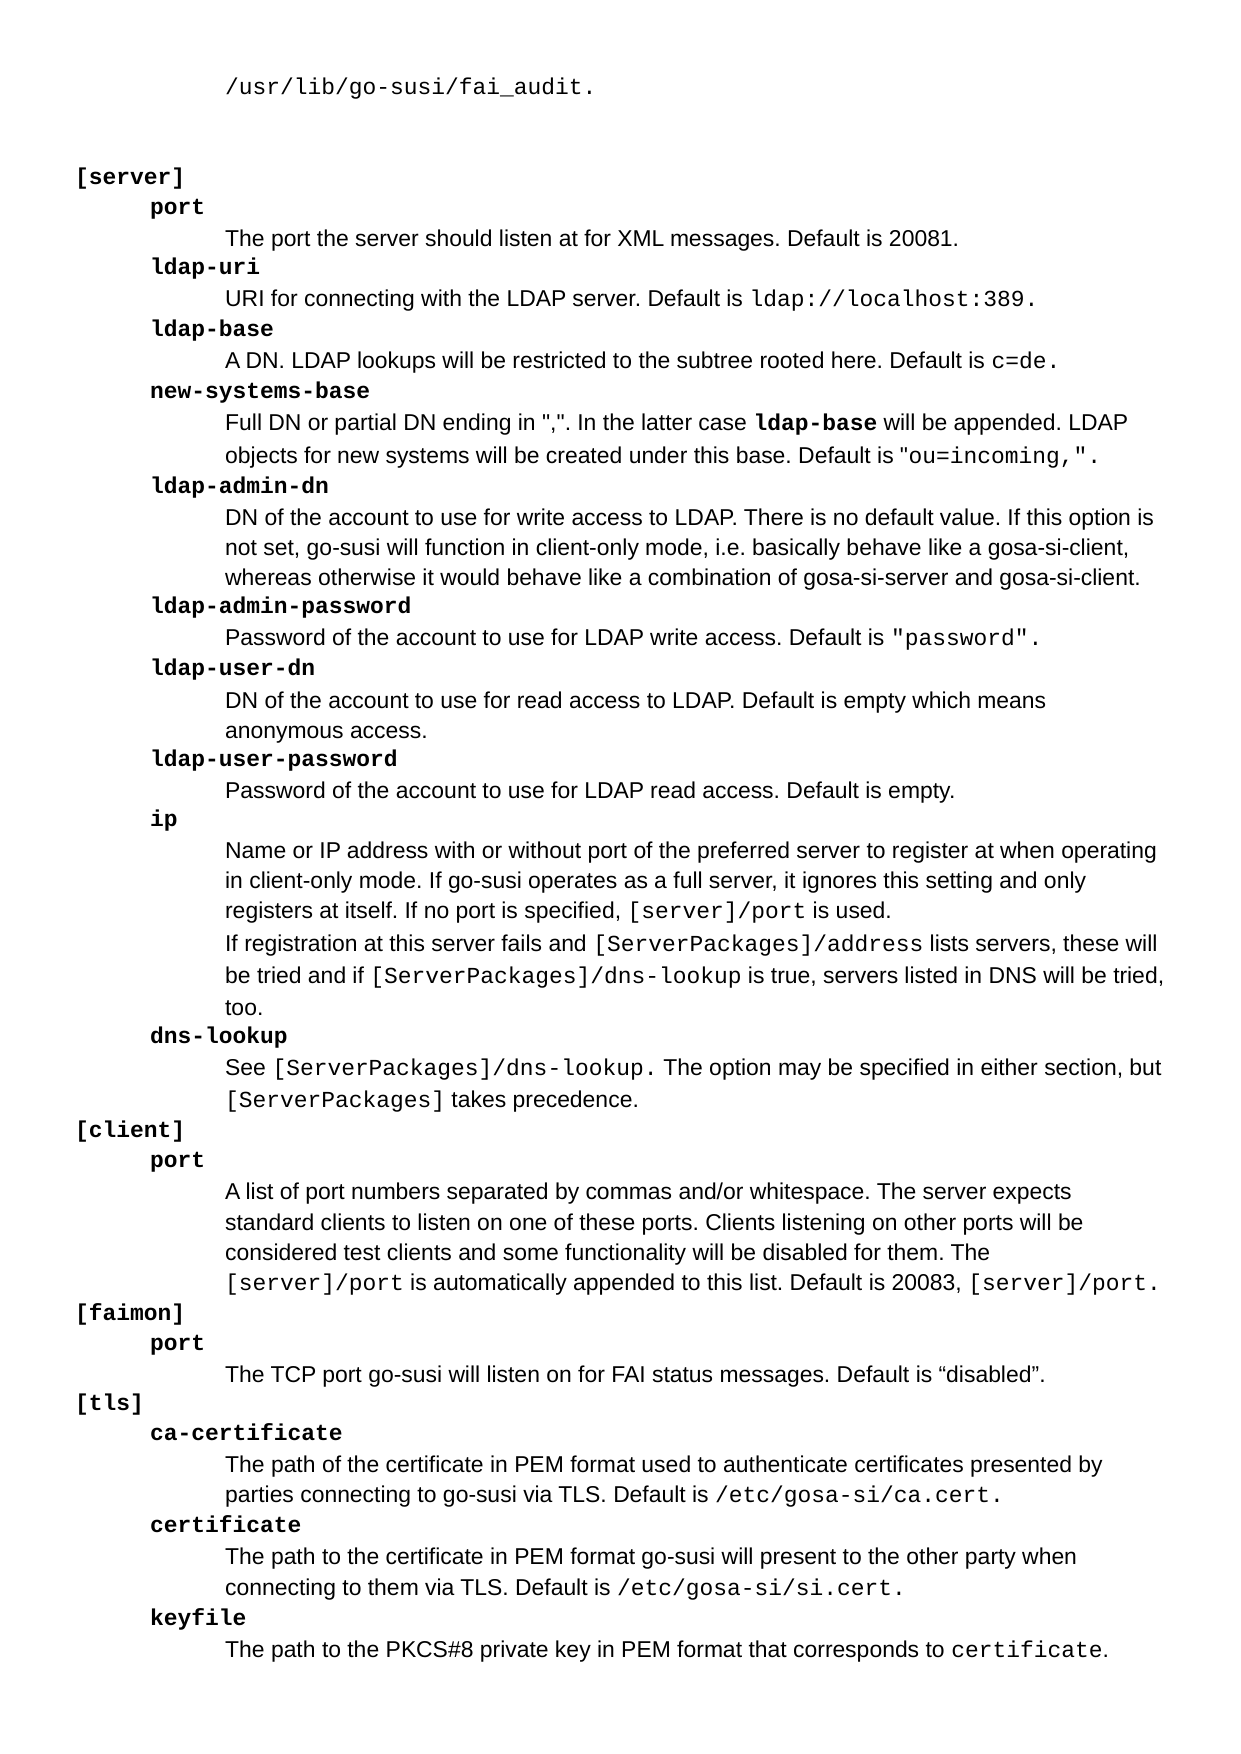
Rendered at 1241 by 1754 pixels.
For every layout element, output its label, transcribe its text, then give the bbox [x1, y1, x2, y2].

text DN of the account to use for write access to LDAP. There is no default value. If this option is not set, go-susi will function in client-only mode, i.e. basically behave like a gosa-si-client, whereas otherwise it would behave like a combination of gosa-si-server and gosa-si-client. [225, 504, 1165, 591]
text ldap-user-dn [150, 657, 1165, 683]
text port [150, 195, 1165, 221]
text A DN. LDAP lookups will be restricted to the subtree rooted here. Default is c=de. [225, 347, 1165, 375]
text The path to the PKCS#8 private key in PEM format that corresponds to certificate. [225, 1636, 1165, 1664]
text port [150, 1148, 1165, 1174]
text See [ServerPackages]/dns-lookup. The option may be specified in either section, but [ServerPackages] takes precedence. [225, 1054, 1165, 1114]
text Password of the account to use for LDAP read access. Default is empty. [225, 777, 1165, 803]
text The path to the certificate in PEM format go-susi will present to the other party when connecting to them via TLS. Default is /etc/gosa-si/si.cert. [225, 1543, 1165, 1602]
text ip [150, 807, 1165, 833]
text URI for connecting with the LDAP server. Default is ldap://localhost:389. [225, 285, 1165, 313]
text The TCP port go-susi will listen on for FAI status messages. Default is “disabled”. [225, 1361, 1165, 1387]
text ldap-admin-dn [150, 474, 1165, 500]
text ldap-user-password [150, 747, 1165, 773]
text The port the server should listen at for XML messages. Default is 20081. [225, 225, 1165, 251]
text certificate [150, 1513, 1165, 1539]
text [client] [75, 1119, 1165, 1145]
text DN of the account to use for read access to LDAP. Default is empty which means anonymous access. [225, 687, 1165, 743]
text If registration at this server fails and [ServerPackages]/address lists servers, these will be tried and if [ServerPackages]/dns-lookup is true, servers listed in DNS will be tried, too. [225, 930, 1165, 1020]
text port [150, 1331, 1165, 1357]
text Name or IP address with or without port of the preferred server to register at when operating in client-only mode. If go-susi operates as a full server, it ignores this setting and only registers at itself. If no port is specified, [server]/port is used. [225, 837, 1165, 926]
text [tls] [75, 1391, 1165, 1417]
text The path of the certificate in PEM format used to authenticate certificates presented by parties connecting to go-susi via TLS. Default is /etc/gosa-si/ca.cert. [225, 1451, 1165, 1509]
text [faimon] [75, 1301, 1165, 1327]
text dns-lookup [150, 1024, 1165, 1050]
text ldap-uri [150, 255, 1165, 281]
text Full DN or partial DN ending in ",". In the latter case ldap-base will be appended. LDAP objects for new systems will be created under this base. Default is "ou=incoming,". [225, 409, 1165, 470]
text keyfile [150, 1606, 1165, 1632]
text new-systems-base [150, 379, 1165, 406]
text [server] [75, 165, 1165, 191]
text Password of the account to use for LDAP write access. Default is "password". [225, 624, 1165, 653]
text ldap-admin-password [150, 594, 1165, 620]
text ldap-base [150, 317, 1165, 343]
text /usr/lib/go-susi/fai_audit. [225, 75, 1165, 101]
text A list of port numbers separated by commas and/or whitespace. The server expects standard clients to listen on one of these ports. Clients listening on other ports will be considered test clients and some functionality will be disabled for them. The [server]/port is automatically appended to this list. Default is 20083, [server]/port. [225, 1178, 1165, 1297]
text ca-certificate [150, 1421, 1165, 1447]
